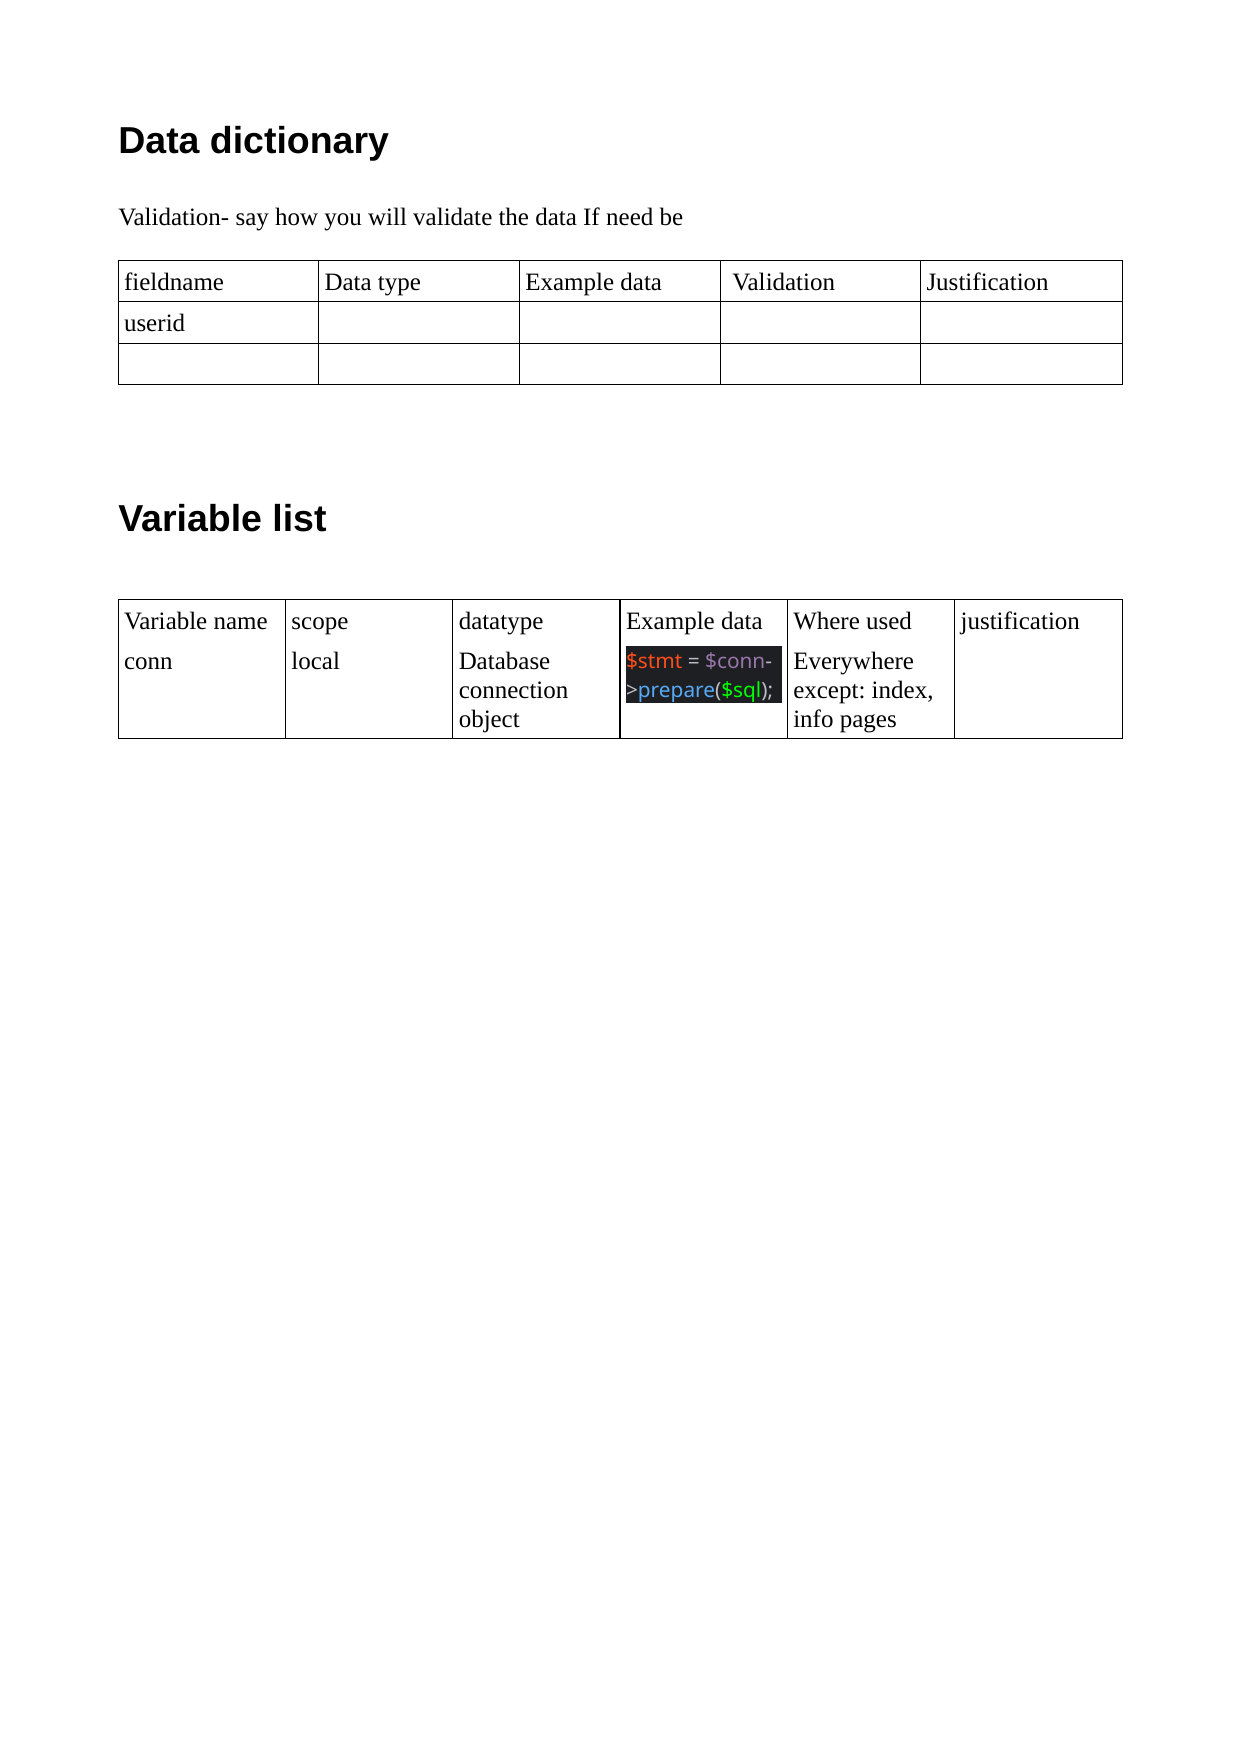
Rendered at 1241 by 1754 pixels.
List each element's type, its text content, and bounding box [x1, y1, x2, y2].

table_cell [520, 344, 720, 384]
table_cell [721, 344, 920, 384]
table_header Example data [621, 600, 787, 641]
table_cell [721, 302, 920, 342]
table_cell Database connection object [453, 641, 619, 738]
table_cell conn [119, 641, 285, 738]
subtitle Variable list [118, 496, 1122, 539]
text Validation- say how you will validate the data If need be [118, 202, 1122, 231]
table_cell userid [119, 302, 318, 342]
table_header Variable name [119, 600, 285, 641]
table_header Justification [921, 261, 1122, 301]
table_header fieldname [119, 261, 318, 301]
table_cell [119, 344, 318, 384]
table_header datatype [453, 600, 619, 641]
table_header Where used [788, 600, 954, 641]
table_cell [319, 344, 519, 384]
table_cell $stmt = $conn->prepare($sql); [621, 641, 787, 738]
table_header Example data [520, 261, 720, 301]
table_cell [520, 302, 720, 342]
table_cell [921, 344, 1122, 384]
table_header justification [955, 600, 1122, 641]
table_cell [921, 302, 1122, 342]
table_cell local [286, 641, 452, 738]
table_header Validation [721, 261, 920, 301]
table_header Data type [319, 261, 519, 301]
subtitle Data dictionary [118, 118, 1122, 161]
table_cell Everywhere except: index, info pages [788, 641, 954, 738]
table_header scope [286, 600, 452, 641]
table_cell [955, 641, 1122, 738]
table_cell [319, 302, 519, 342]
